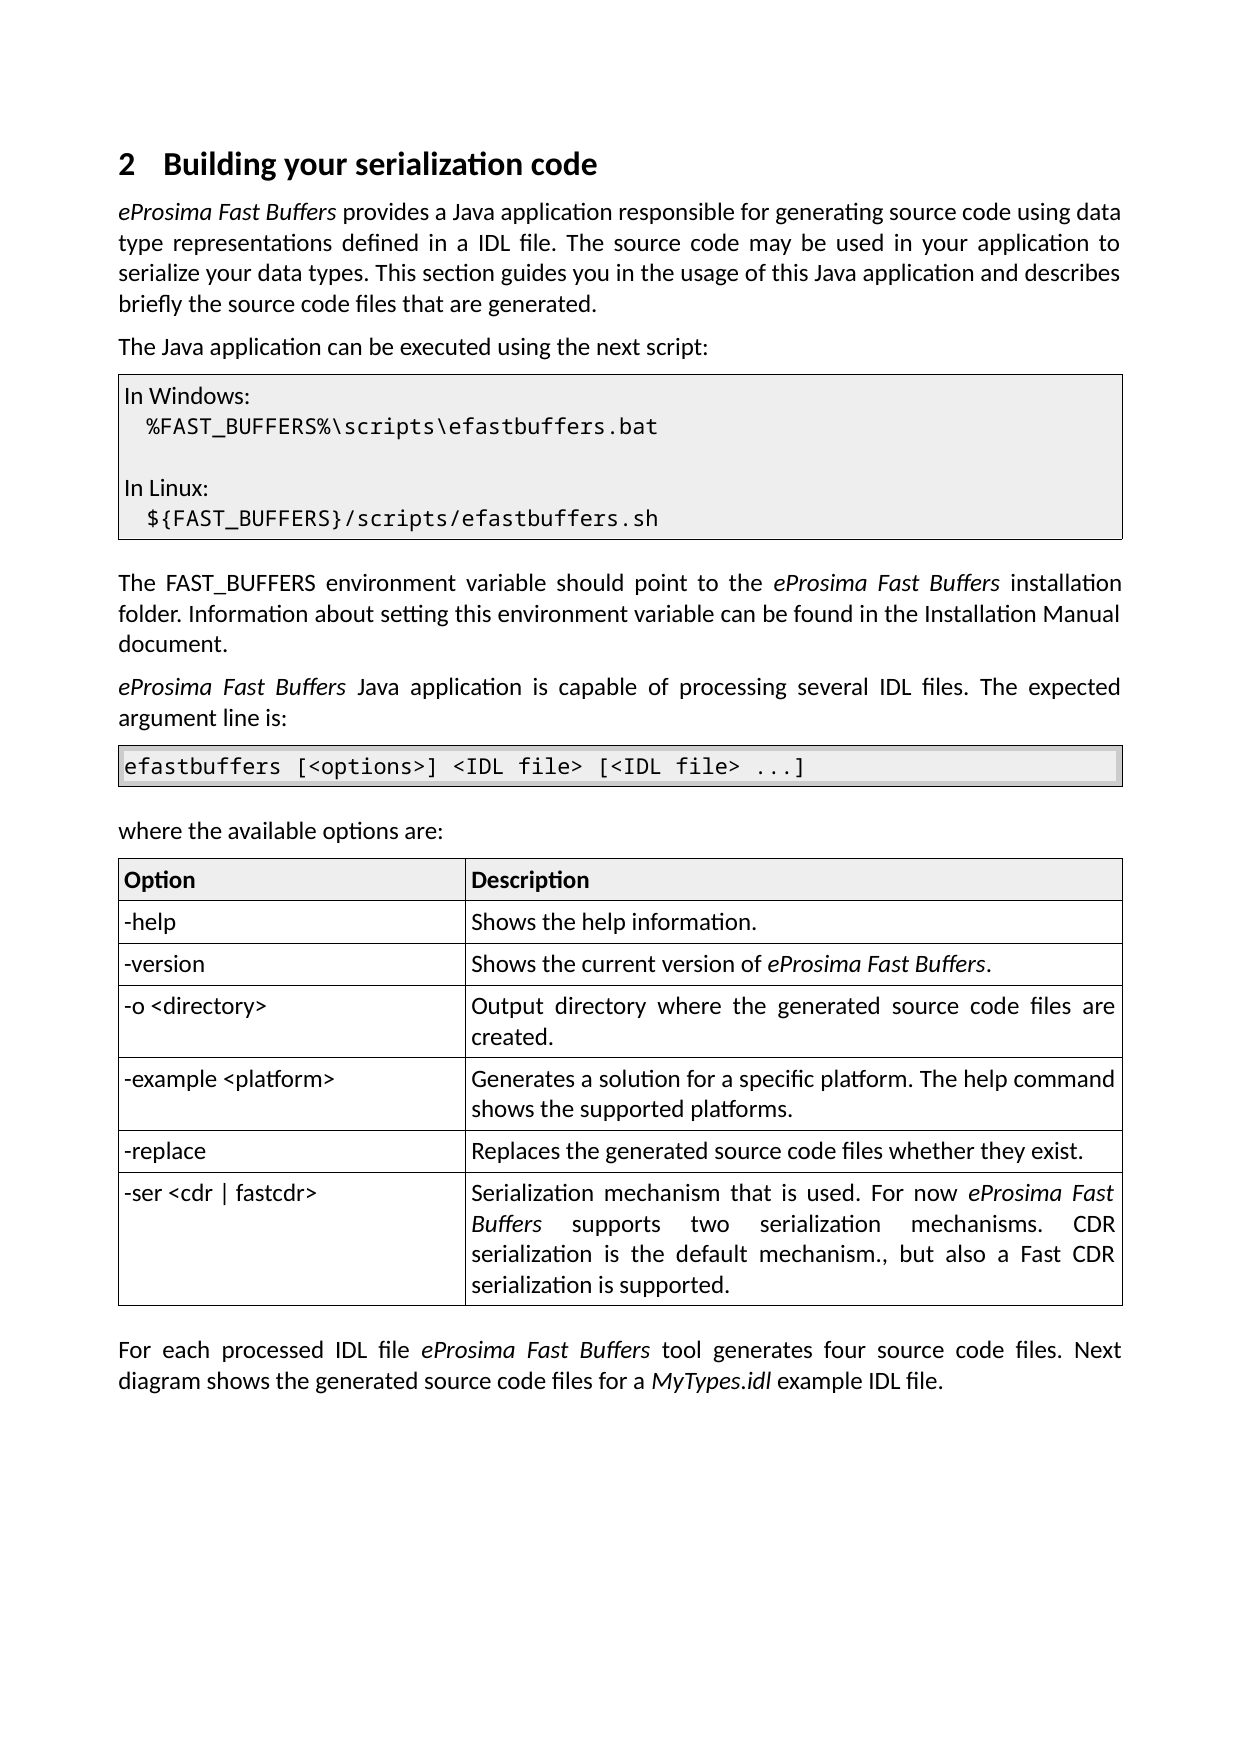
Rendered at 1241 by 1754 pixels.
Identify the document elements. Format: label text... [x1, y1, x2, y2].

text The Java application can be executed using the next script: [118, 331, 1122, 362]
text eProsima Fast Buffers provides a Java application responsible for generating source code using data type representations defined in a IDL file. The source code may be used in your application to serialize your data types. This section guides you in the usage of this Java application and describes briefly the source code files that are generated. [118, 197, 1122, 319]
table_header Description [466, 859, 1122, 900]
table_cell -replace [119, 1131, 465, 1172]
table_cell -help [119, 901, 465, 942]
table_header efastbuffers [<options>] <IDL file> [<IDL file> ...] [119, 746, 1122, 786]
table_cell Shows the help information. [466, 901, 1122, 942]
table_header In Windows: %FAST_BUFFERS%\scripts\efastbuffers.bat In Linux: ${FAST_BUFFERS}/scripts/efastbuffers.sh [119, 375, 1122, 538]
text The FAST_BUFFERS environment variable should point to the eProsima Fast Buffers installation folder. Information about setting this environment variable can be found in the Installation Manual document. [118, 567, 1122, 659]
text where the available options are: [118, 815, 1122, 846]
text eProsima Fast Buffers Java application is capable of processing several IDL files. The expected argument line is: [118, 671, 1122, 732]
table_cell -o <directory> [119, 986, 465, 1057]
table_cell -version [119, 944, 465, 984]
subtitle Building your serialization code [118, 143, 1122, 184]
table_cell Generates a solution for a specific platform. The help command shows the supported platforms. [466, 1058, 1122, 1130]
table_cell Shows the current version of eProsima Fast Buffers. [466, 944, 1122, 984]
table_cell Replaces the generated source code files whether they exist. [466, 1131, 1122, 1172]
table_header Option [119, 859, 465, 900]
table_cell -example <platform> [119, 1058, 465, 1130]
text For each processed IDL file eProsima Fast Buffers tool generates four source code files. Next diagram shows the generated source code files for a MyTypes.idl example IDL file. [118, 1334, 1122, 1395]
table_cell Output directory where the generated source code files are created. [466, 986, 1122, 1057]
table_cell -ser <cdr | fastcdr> [119, 1173, 465, 1305]
table_cell Serialization mechanism that is used. For now eProsima Fast Buffers supports two serialization mechanisms. CDR serialization is the default mechanism., but also a Fast CDR serialization is supported. [466, 1173, 1122, 1305]
